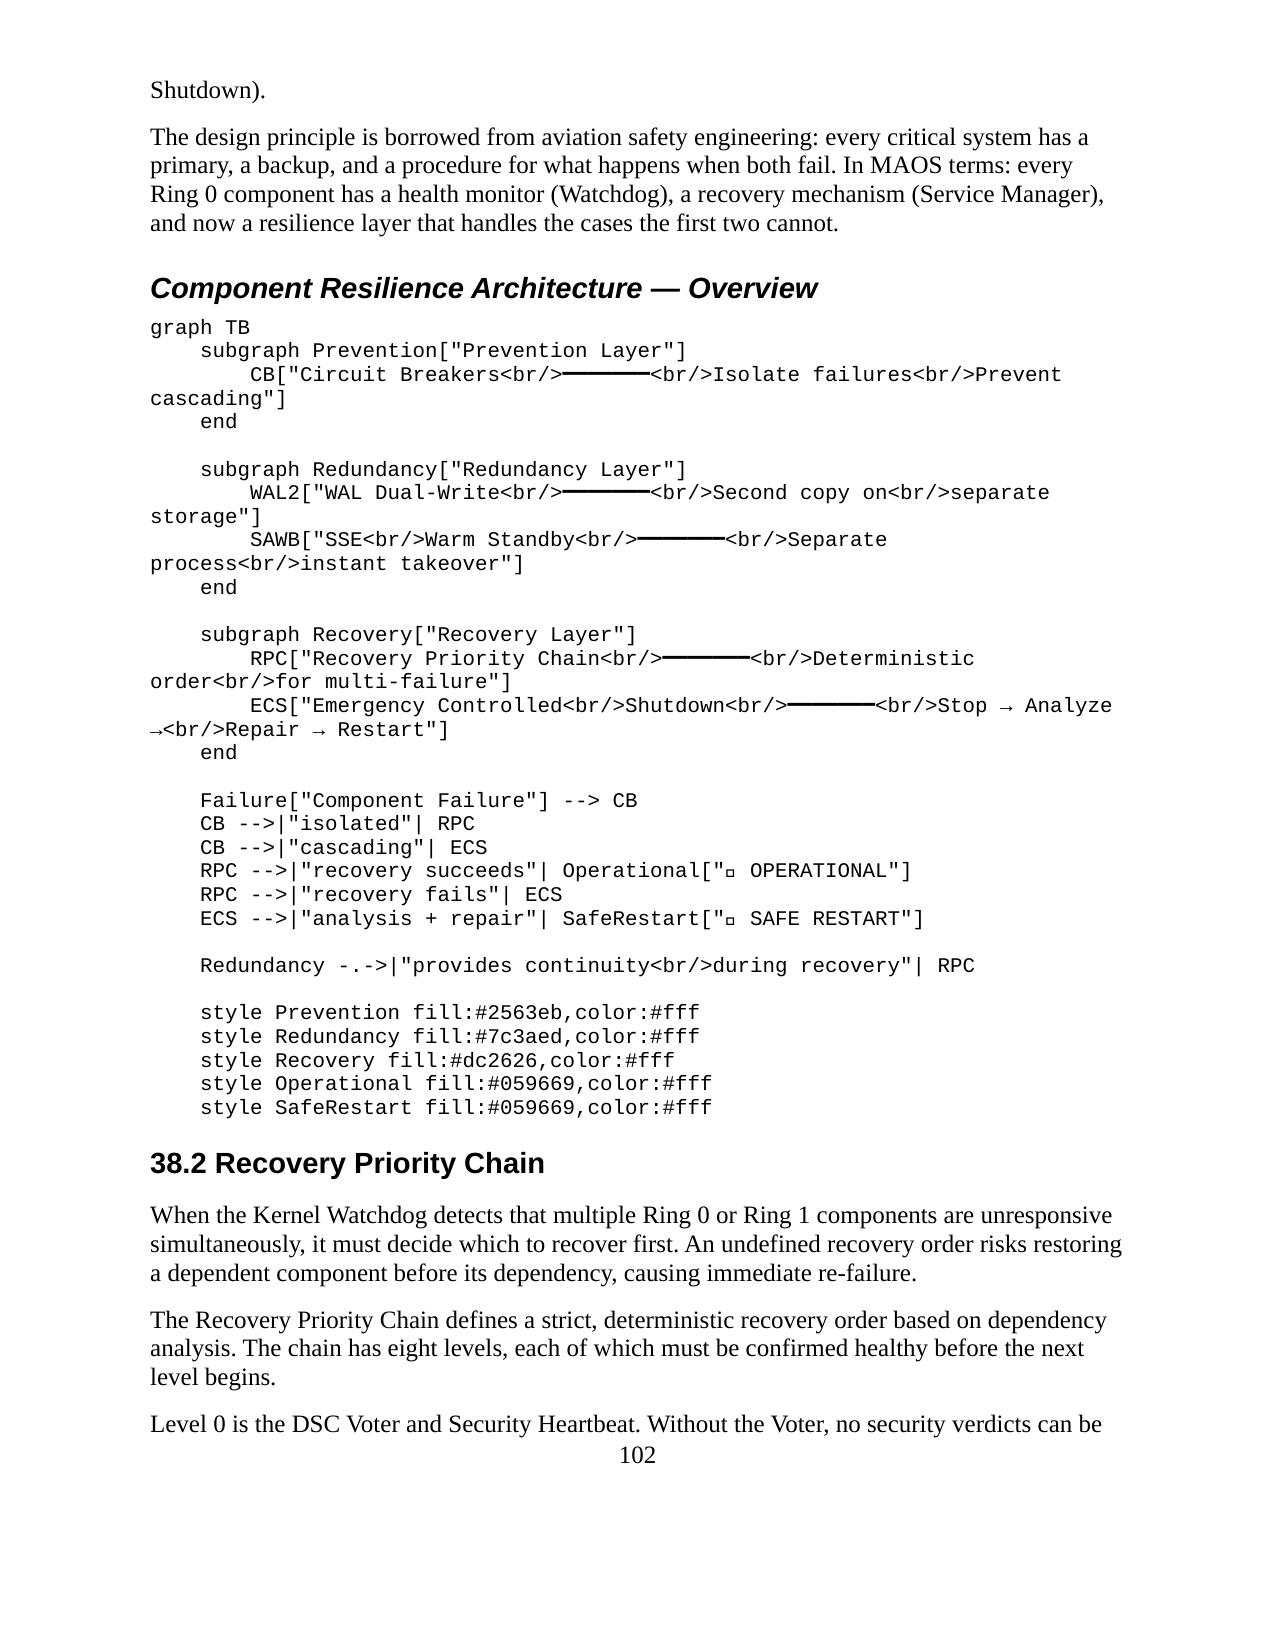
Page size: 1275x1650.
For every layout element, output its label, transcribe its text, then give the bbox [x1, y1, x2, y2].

text end [150, 411, 1125, 435]
subtitle 38.2 Recovery Priority Chain [150, 1146, 1125, 1179]
text subgraph Prevention["Prevention Layer"] [150, 340, 1125, 364]
text RPC -->|"recovery fails"| ECS [150, 884, 1125, 908]
text style Redundancy fill:#7c3aed,color:#fff [150, 1026, 1125, 1050]
text CB -->|"isolated"| RPC [150, 813, 1125, 837]
text The Recovery Priority Chain defines a strict, deterministic recovery order based on dependency analysis. The chain has eight levels, each of which must be confirmed healthy before the next level begins. [150, 1305, 1125, 1391]
text Level 0 is the DSC Voter and Security Heartbeat. Without the Voter, no security verdicts can be [150, 1409, 1125, 1438]
text SAWB["SSE<br/>Warm Standby<br/>━━━━━━━<br/>Separate process<br/>instant takeover"] [150, 529, 1125, 577]
text CB -->|"cascading"| ECS [150, 837, 1125, 861]
text style Prevention fill:#2563eb,color:#fff [150, 1002, 1125, 1026]
text WAL2["WAL Dual-Write<br/>━━━━━━━<br/>Second copy on<br/>separate storage"] [150, 482, 1125, 529]
text subgraph Redundancy["Redundancy Layer"] [150, 458, 1125, 482]
text style SafeRestart fill:#059669,color:#fff [150, 1097, 1125, 1121]
text style Operational fill:#059669,color:#fff [150, 1073, 1125, 1097]
subtitle Component Resilience Architecture — Overview [150, 271, 1125, 304]
text Shutdown). [150, 75, 1125, 104]
text ECS["Emergency Controlled<br/>Shutdown<br/>━━━━━━━<br/>Stop → Analyze →<br/>Repair → Restart"] [150, 695, 1125, 742]
text RPC -->|"recovery succeeds"| Operational["✅ OPERATIONAL"] [150, 861, 1125, 884]
text graph TB [150, 317, 1125, 340]
text CB["Circuit Breakers<br/>━━━━━━━<br/>Isolate failures<br/>Prevent cascading"] [150, 364, 1125, 411]
text end [150, 742, 1125, 766]
text ECS -->|"analysis + repair"| SafeRestart["✅ SAFE RESTART"] [150, 908, 1125, 931]
text end [150, 577, 1125, 600]
text The design principle is borrowed from aviation safety engineering: every critical system has a primary, a backup, and a procedure for what happens when both fail. In MAOS terms: every Ring 0 component has a health monitor (Watchdog), a recovery mechanism (Service Manager), and now a resilience layer that handles the cases the first two cannot. [150, 122, 1125, 237]
text Failure["Component Failure"] --> CB [150, 789, 1125, 813]
text style Recovery fill:#dc2626,color:#fff [150, 1050, 1125, 1073]
text RPC["Recovery Priority Chain<br/>━━━━━━━<br/>Deterministic order<br/>for multi-failure"] [150, 648, 1125, 695]
text subgraph Recovery["Recovery Layer"] [150, 624, 1125, 648]
text Redundancy -.->|"provides continuity<br/>during recovery"| RPC [150, 955, 1125, 979]
text When the Kernel Watchdog detects that multiple Ring 0 or Ring 1 components are unresponsive simultaneously, it must decide which to recover first. An undefined recovery order risks restoring a dependent component before its dependency, causing immediate re-failure. [150, 1201, 1125, 1287]
